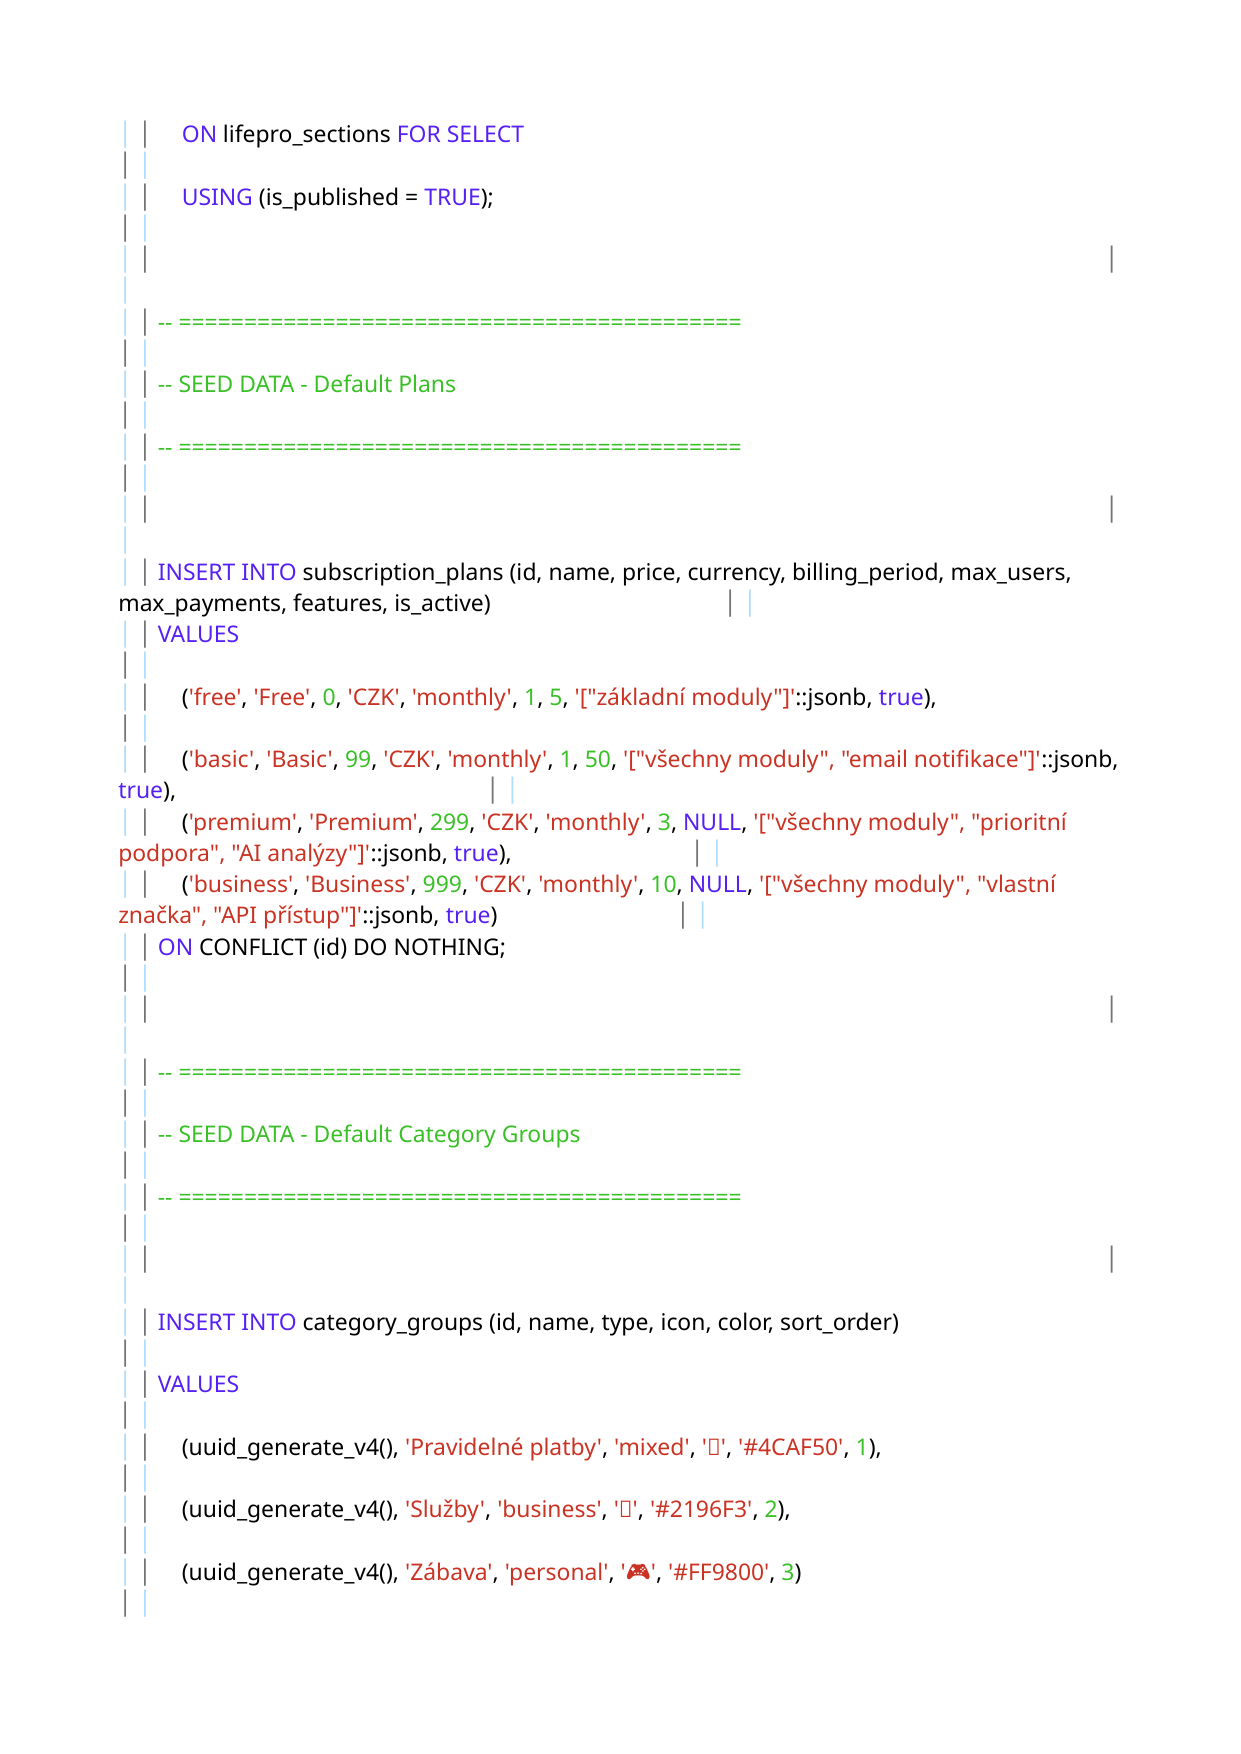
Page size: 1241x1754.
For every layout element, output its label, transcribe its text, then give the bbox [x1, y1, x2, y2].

text │ │ │ │ [118, 493, 1122, 556]
text │ │ │ │ [118, 243, 1122, 306]
text │ │ ON lifepro_sections FOR SELECT │ │ [118, 118, 1122, 181]
text │ │ │ │ [118, 993, 1122, 1056]
text │ │ -- SEED DATA - Default Category Groups │ │ [118, 1118, 1122, 1181]
text │ │ -- =========================================== │ │ [118, 431, 1122, 493]
text │ │ (uuid_generate_v4(), 'Zábava', 'personal', '🎮', '#FF9800', 3) │ │ [118, 1556, 1122, 1618]
text │ │ ('free', 'Free', 0, 'CZK', 'monthly', 1, 5, '["základní moduly"]'::jsonb, true), │ │ [118, 681, 1122, 743]
text │ │ (uuid_generate_v4(), 'Pravidelné platby', 'mixed', '🔄', '#4CAF50', 1), │ │ [118, 1431, 1122, 1493]
text │ │ -- =========================================== │ │ [118, 306, 1122, 368]
text │ │ ON CONFLICT (id) DO NOTHING; │ │ [118, 931, 1122, 993]
text │ │ USING (is_published = TRUE); │ │ [118, 181, 1122, 243]
text │ │ -- =========================================== │ │ [118, 1056, 1122, 1118]
text │ │ VALUES │ │ [118, 1368, 1122, 1431]
text │ │ VALUES │ │ [118, 618, 1122, 681]
text │ │ -- =========================================== │ │ [118, 1181, 1122, 1243]
text │ │ INSERT INTO subscription_plans (id, name, price, currency, billing_period, max_users, max_payments, features, is_active) │ │ [118, 556, 1122, 618]
text │ │ INSERT INTO category_groups (id, name, type, icon, color, sort_order) │ │ [118, 1306, 1122, 1368]
text │ │ ('premium', 'Premium', 299, 'CZK', 'monthly', 3, NULL, '["všechny moduly", "prioritní podpora", "AI analýzy"]'::jsonb, true), │ │ [118, 806, 1122, 868]
text │ │ ('basic', 'Basic', 99, 'CZK', 'monthly', 1, 50, '["všechny moduly", "email notifikace"]'::jsonb, true), │ │ [118, 743, 1122, 806]
text │ │ (uuid_generate_v4(), 'Služby', 'business', '💼', '#2196F3', 2), │ │ [118, 1493, 1122, 1556]
text │ │ │ │ [118, 1243, 1122, 1306]
text │ │ -- SEED DATA - Default Plans │ │ [118, 368, 1122, 431]
text │ │ ('business', 'Business', 999, 'CZK', 'monthly', 10, NULL, '["všechny moduly", "vlastní značka", "API přístup"]'::jsonb, true) │ │ [118, 868, 1122, 931]
